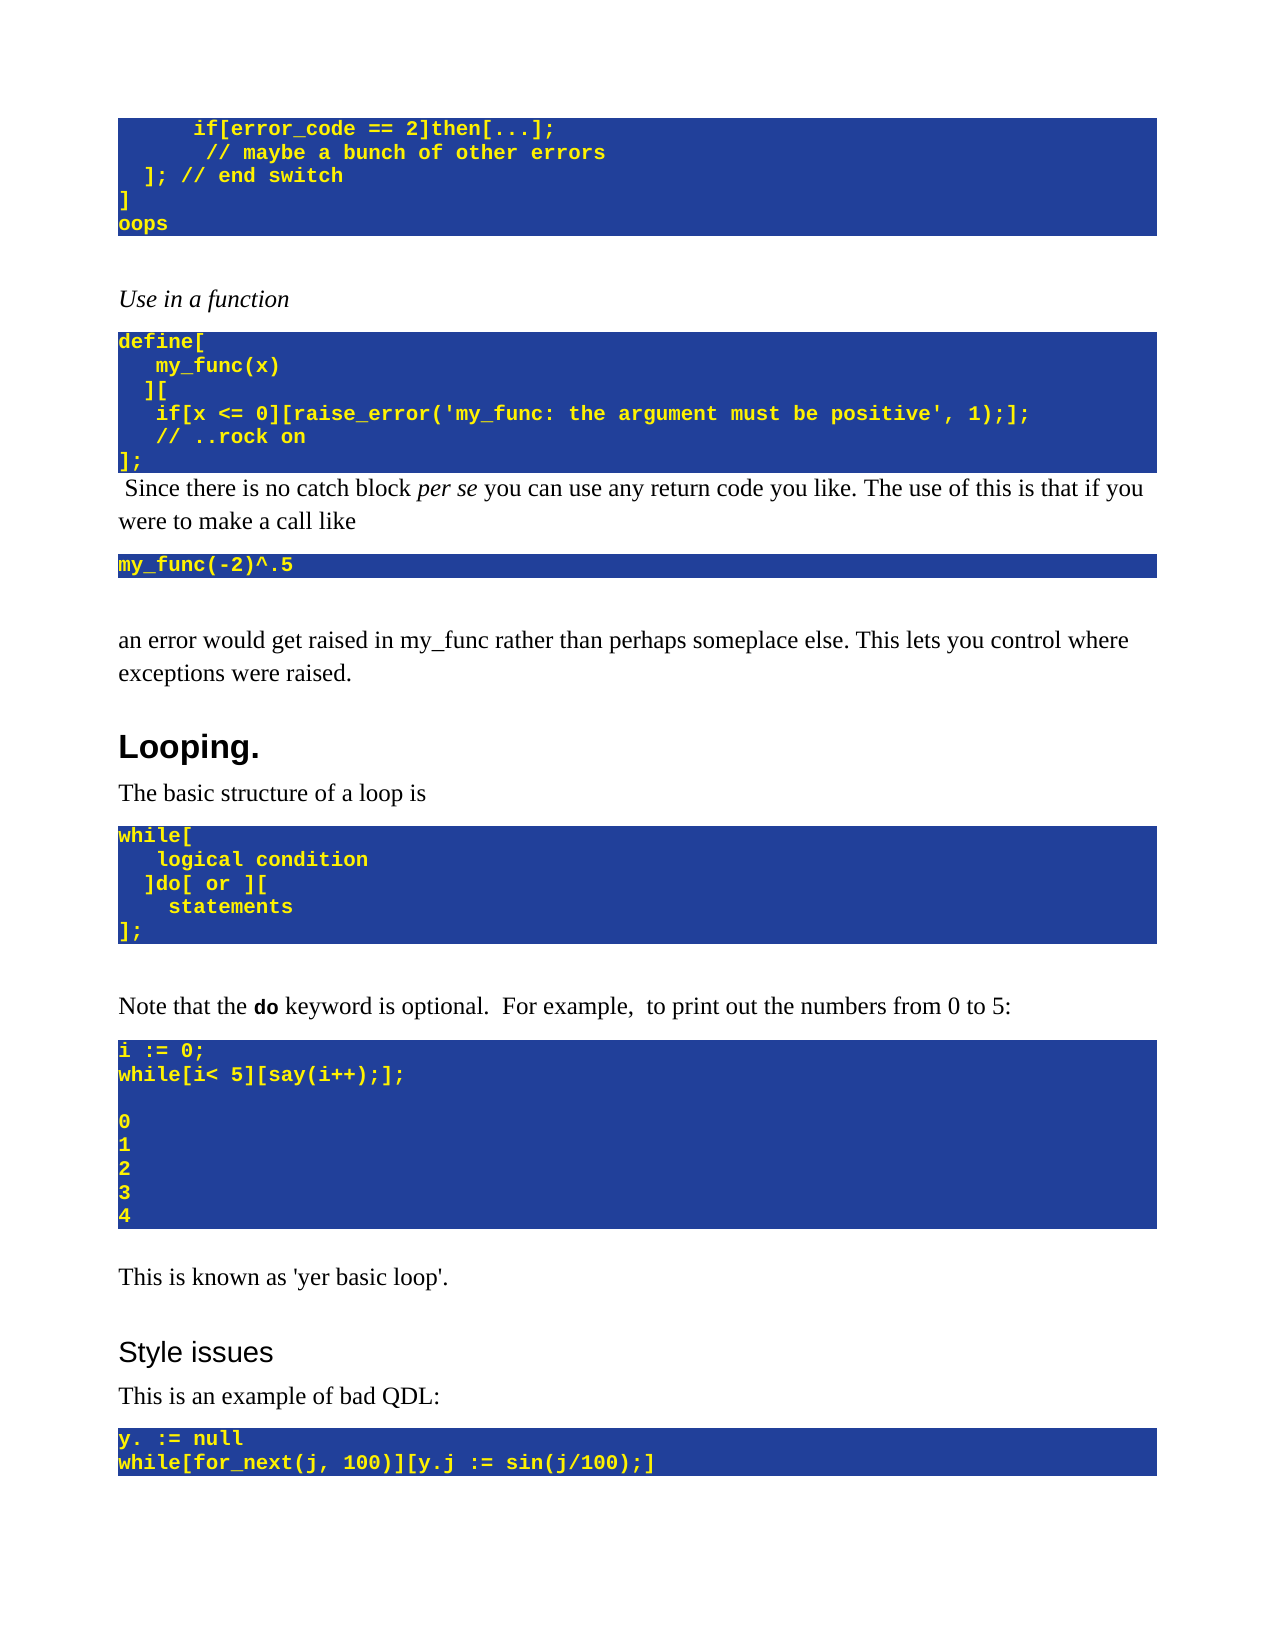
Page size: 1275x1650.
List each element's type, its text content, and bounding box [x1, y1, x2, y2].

text ] [118, 189, 1157, 213]
subtitle Looping. [118, 727, 1157, 765]
subtitle Style issues [118, 1335, 1157, 1368]
text statements [118, 896, 1157, 920]
text // maybe a bunch of other errors [118, 142, 1157, 165]
text my_func(-2)^.5 [118, 554, 1157, 578]
text The basic structure of a loop is [118, 778, 1157, 807]
text logical condition [118, 849, 1157, 873]
text Use in a function [118, 284, 1157, 313]
text ]; [118, 920, 1157, 944]
text oops [118, 213, 1157, 236]
text while[i< 5][say(i++);]; [118, 1063, 1157, 1087]
text This is known as 'yer basic loop'. [118, 1229, 1157, 1291]
text 3 [118, 1182, 1157, 1205]
text while[for_next(j, 100)][y.j := sin(j/100);] [118, 1452, 1157, 1476]
text 0 [118, 1111, 1157, 1134]
text ]do[ or ][ [118, 873, 1157, 896]
text i := 0; [118, 1040, 1157, 1063]
text while[ [118, 826, 1157, 849]
text an error would get raised in my_func rather than perhaps someplace else. This lets you control where exceptions were raised. [118, 625, 1157, 687]
text Since there is no catch block per se you can use any return code you like. The use of this is that if you were to make a call like [118, 473, 1157, 535]
text 2 [118, 1158, 1157, 1182]
text y. := null [118, 1428, 1157, 1452]
text This is an example of bad QDL: [118, 1381, 1157, 1409]
text ]; // end switch [118, 165, 1157, 189]
text if[error_code == 2]then[...]; [118, 118, 1157, 142]
text Note that the do keyword is optional. For example, to print out the numbers from 0 to 5: [118, 991, 1157, 1021]
text 4 [118, 1205, 1157, 1229]
text if[x <= 0][raise_error('my_func: the argument must be positive', 1);]; [118, 402, 1157, 426]
text ][ [118, 379, 1157, 402]
text 1 [118, 1134, 1157, 1158]
text define[ [118, 332, 1157, 355]
text ]; [118, 450, 1157, 473]
text // ..rock on [118, 426, 1157, 450]
text my_func(x) [118, 355, 1157, 379]
